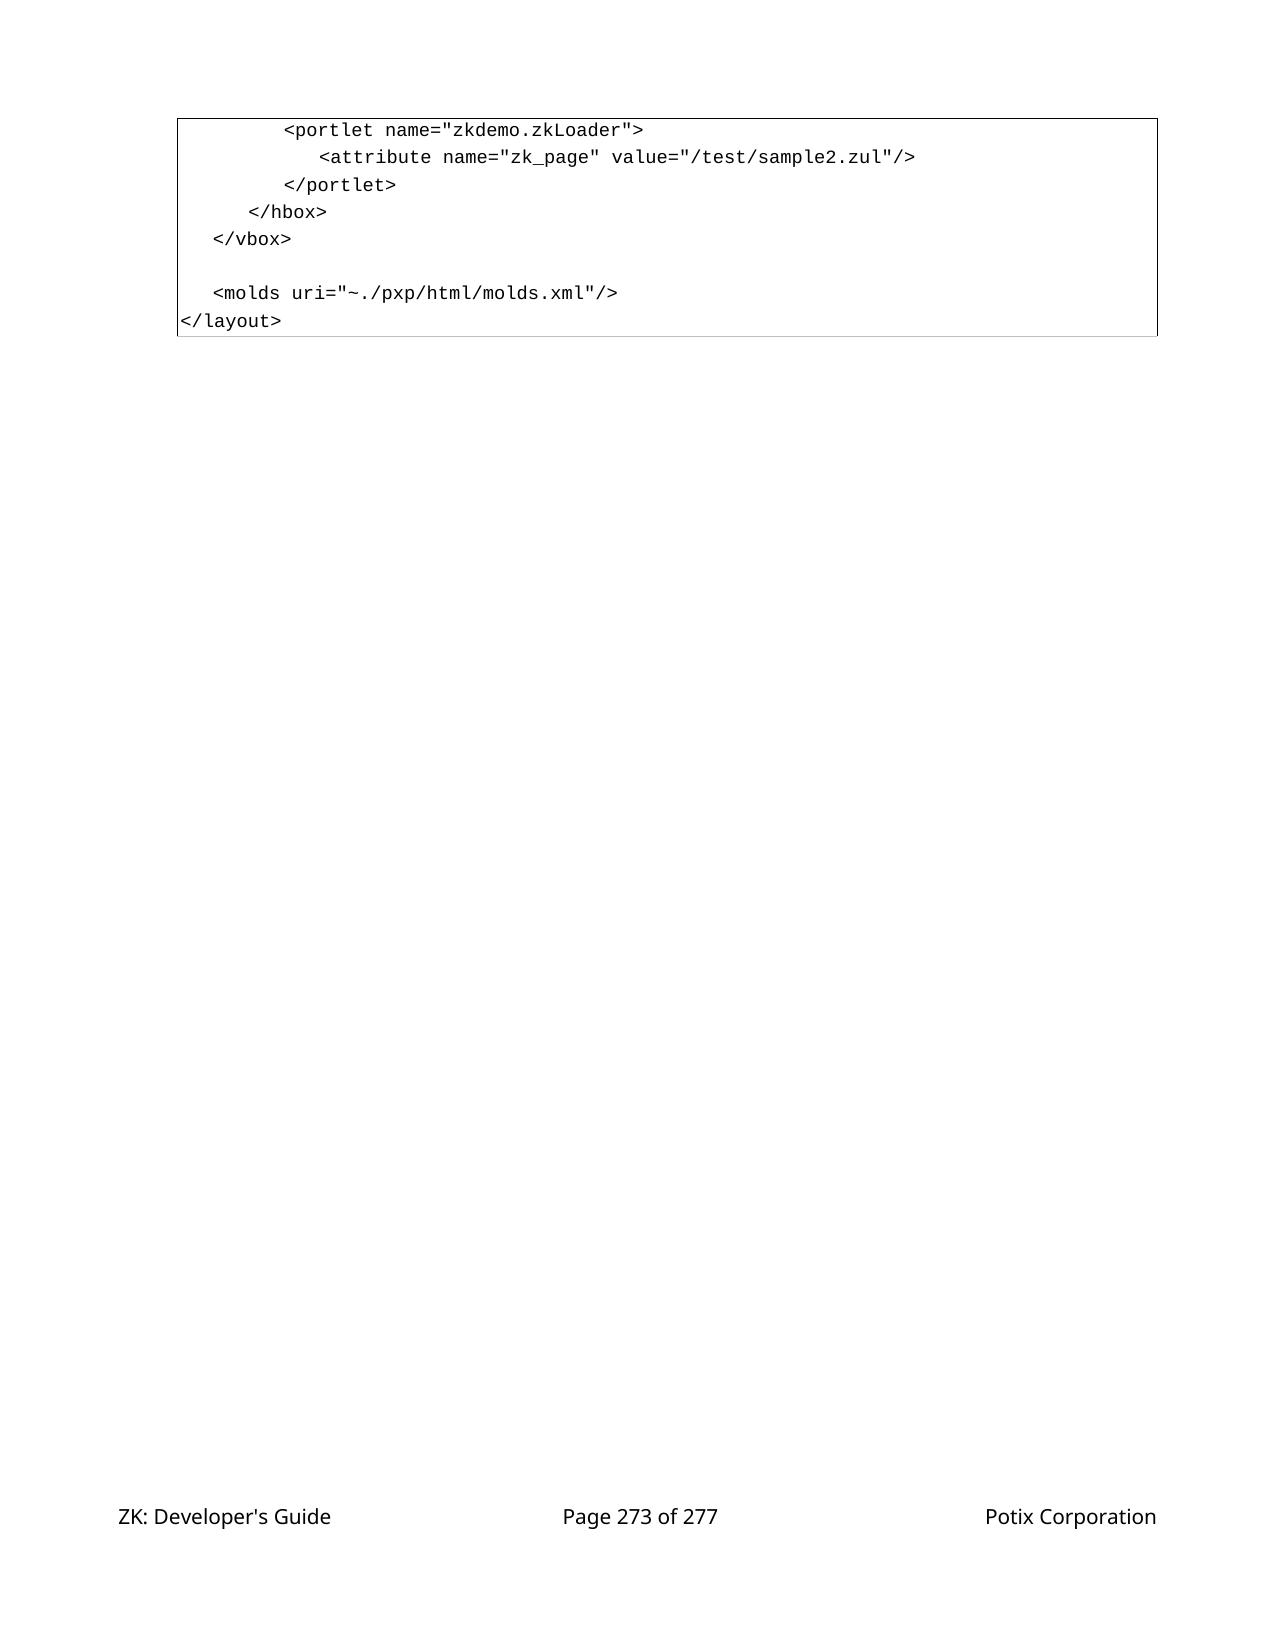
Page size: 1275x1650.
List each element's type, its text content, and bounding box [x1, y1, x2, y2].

text <molds uri="~./pxp/html/molds.xml"/> [178, 281, 1157, 306]
text </portlet> [178, 172, 1157, 197]
text </hbox> [178, 200, 1157, 224]
text </vbox> [178, 227, 1157, 251]
text <attribute name="zk_page" value="/test/sample2.zul"/> [178, 145, 1157, 169]
text <portlet name="zkdemo.zkLoader"> [178, 119, 1157, 142]
text </layout> [178, 308, 1157, 336]
